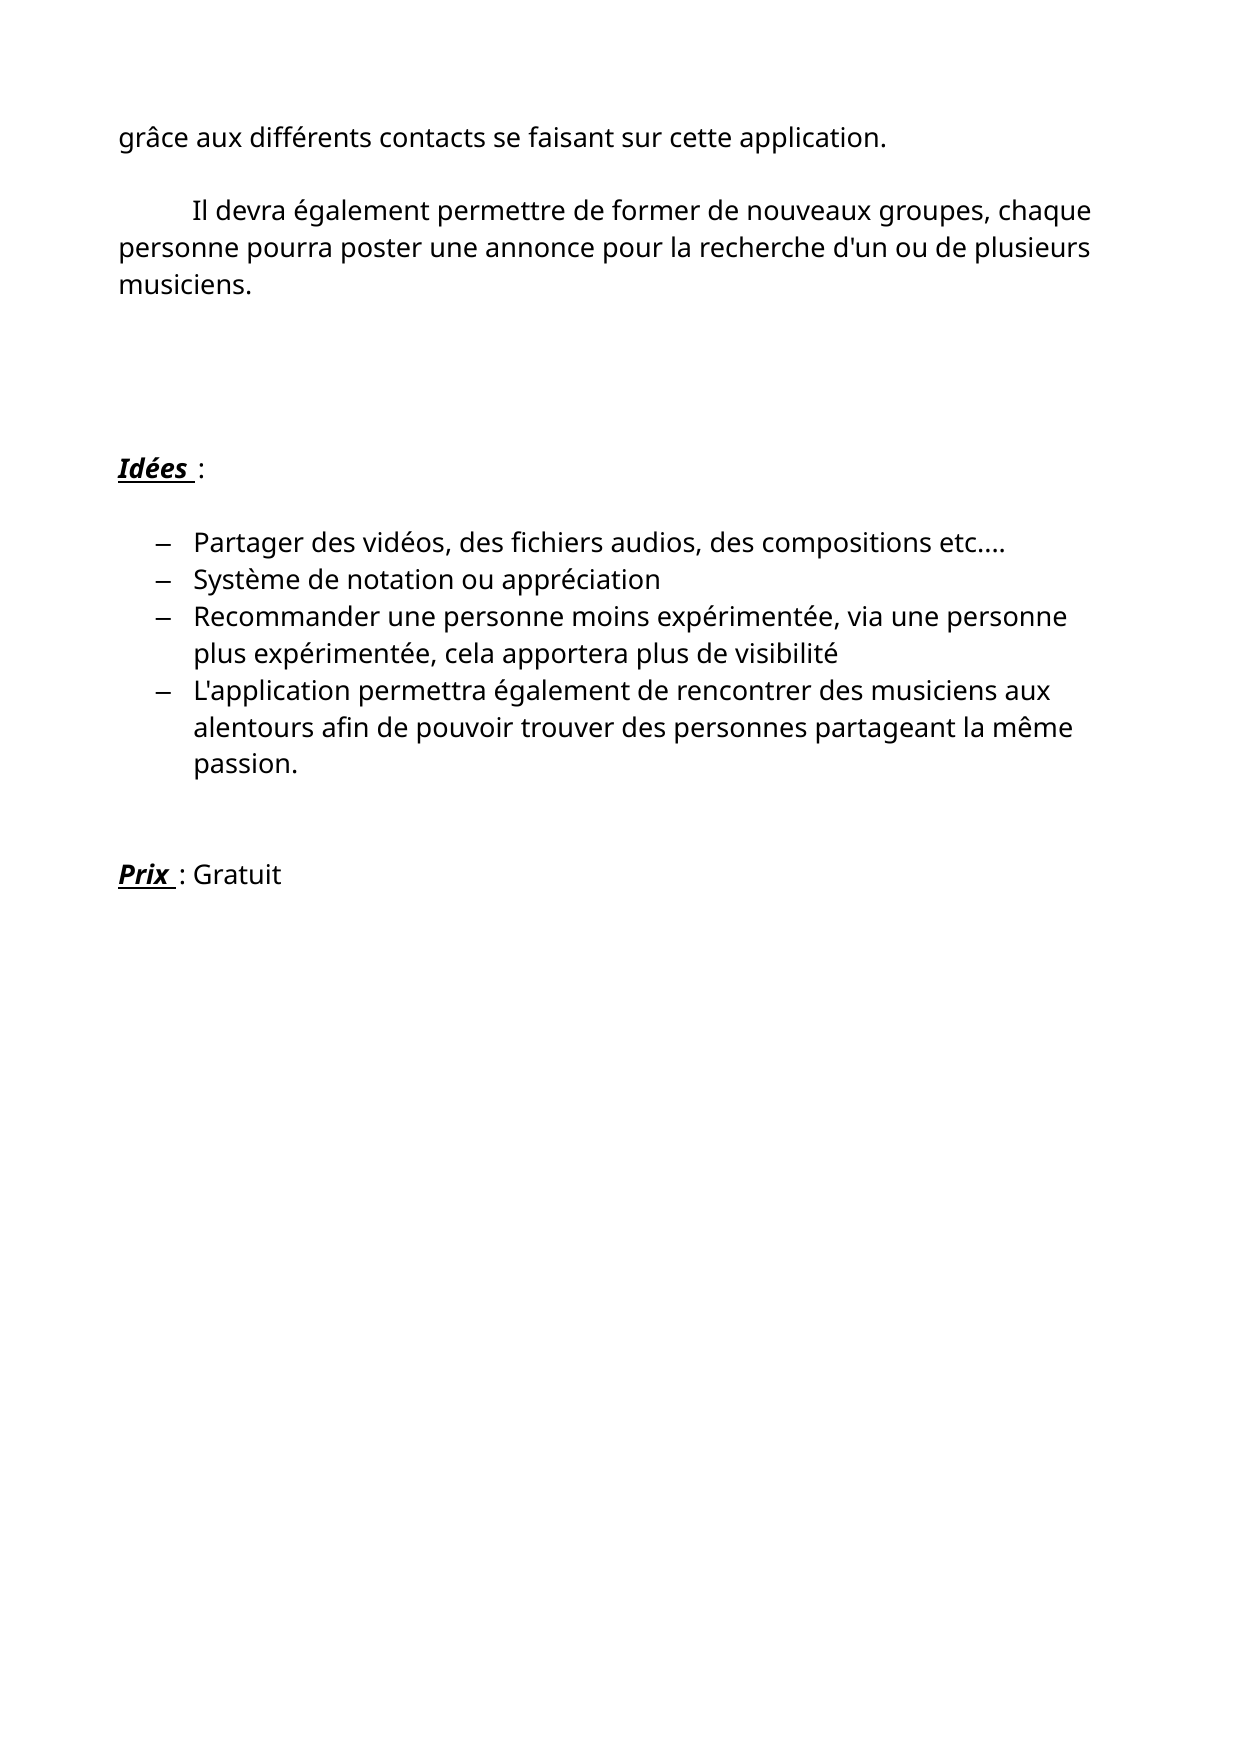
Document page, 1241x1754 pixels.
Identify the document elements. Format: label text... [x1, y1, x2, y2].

list Système de notation ou appréciation [156, 561, 1122, 597]
text Il devra également permettre de former de nouveaux groupes, chaque personne pourra poster une annonce pour la recherche d'un ou de plusieurs musiciens. [118, 192, 1122, 302]
list L'application permettra également de rencontrer des musiciens aux alentours afin de pouvoir trouver des personnes partageant la même passion. [156, 671, 1122, 782]
list Recommander une personne moins expérimentée, via une personne plus expérimentée, cela apportera plus de visibilité [156, 597, 1122, 671]
text Idées : [118, 450, 1122, 487]
text grâce aux différents contacts se faisant sur cette application. [118, 118, 1122, 155]
text Prix : Gratuit [118, 856, 1122, 892]
list Partager des vidéos, des fichiers audios, des compositions etc.... [156, 524, 1122, 561]
